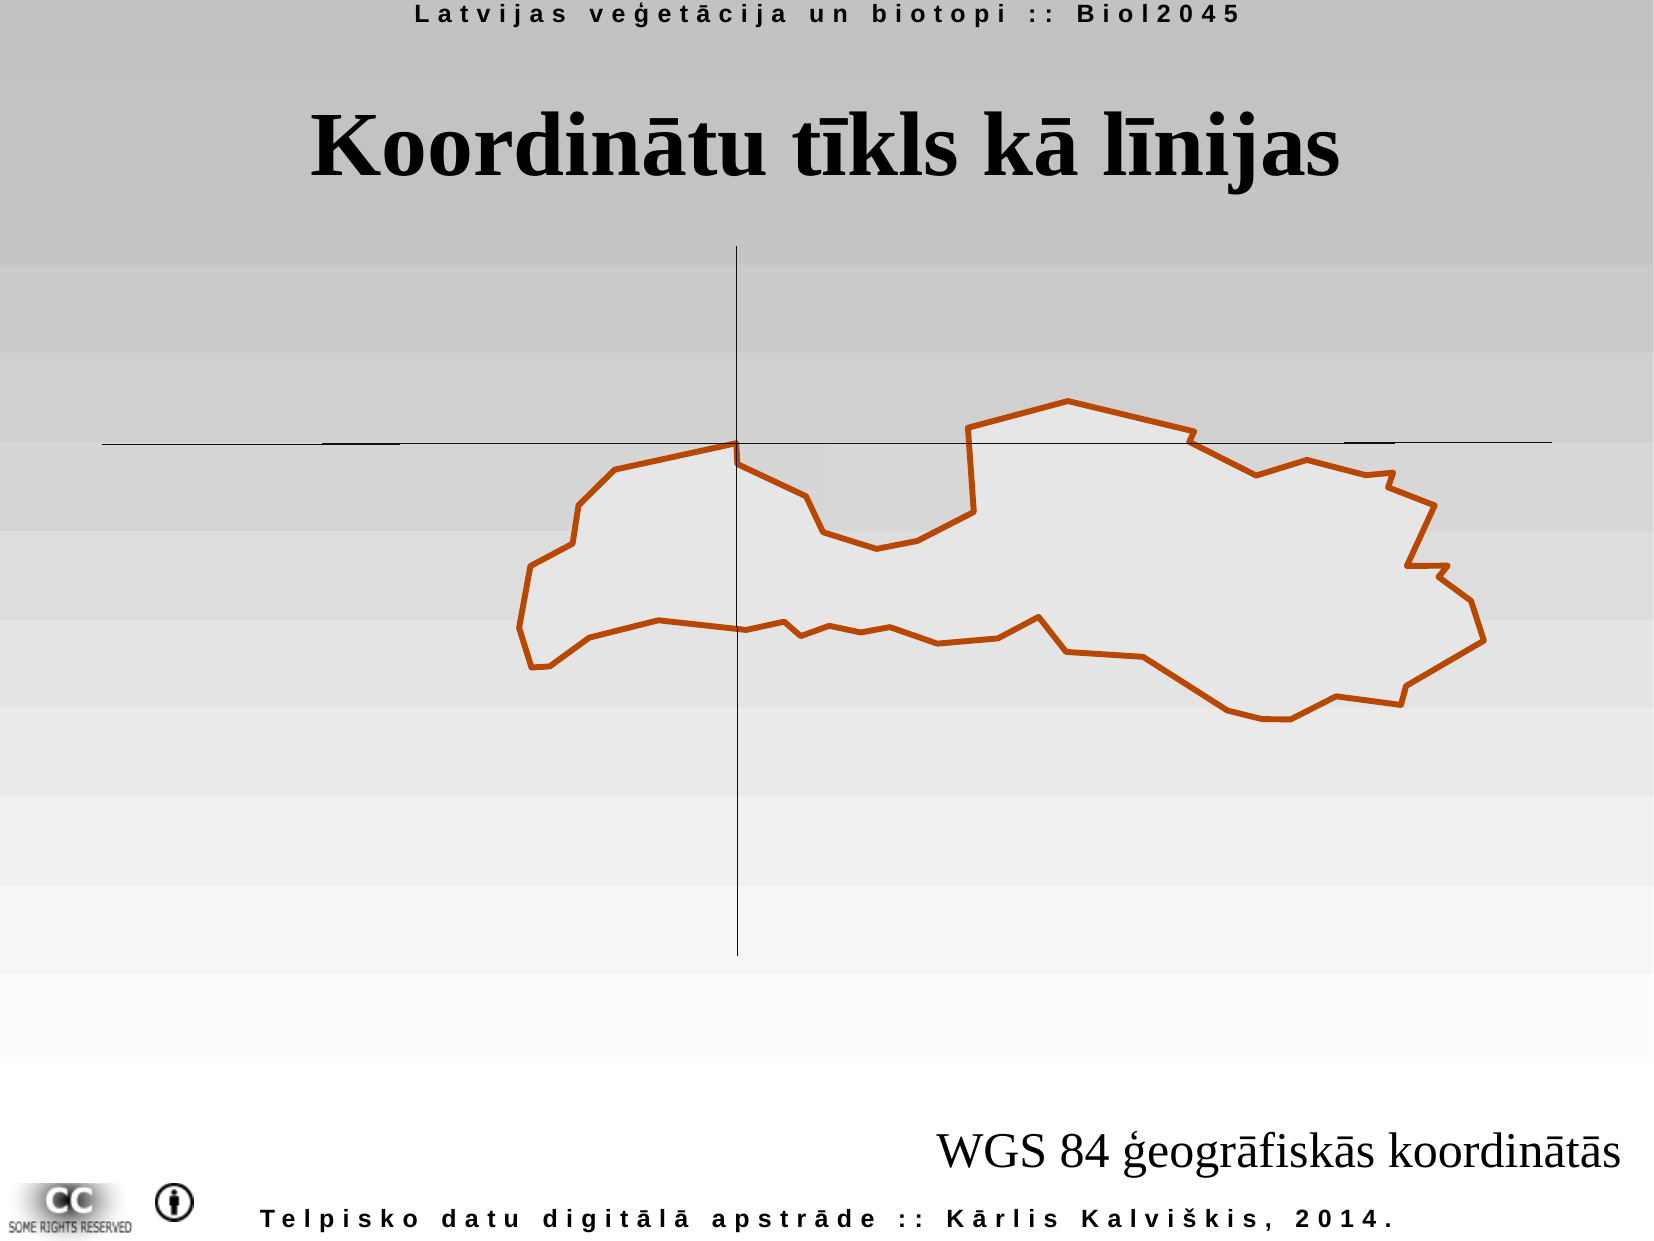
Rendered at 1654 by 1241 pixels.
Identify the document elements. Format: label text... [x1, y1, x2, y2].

text_box [519, 444, 1484, 720]
picture [737, 444, 973, 548]
title Koordinātu tīkls kā līnijas [0, 1, 1654, 287]
text_box WGS 84 ģeogrāfiskās koordinātās [936, 1123, 1622, 1179]
picture [0, 287, 1654, 1241]
text_box [967, 401, 1195, 443]
